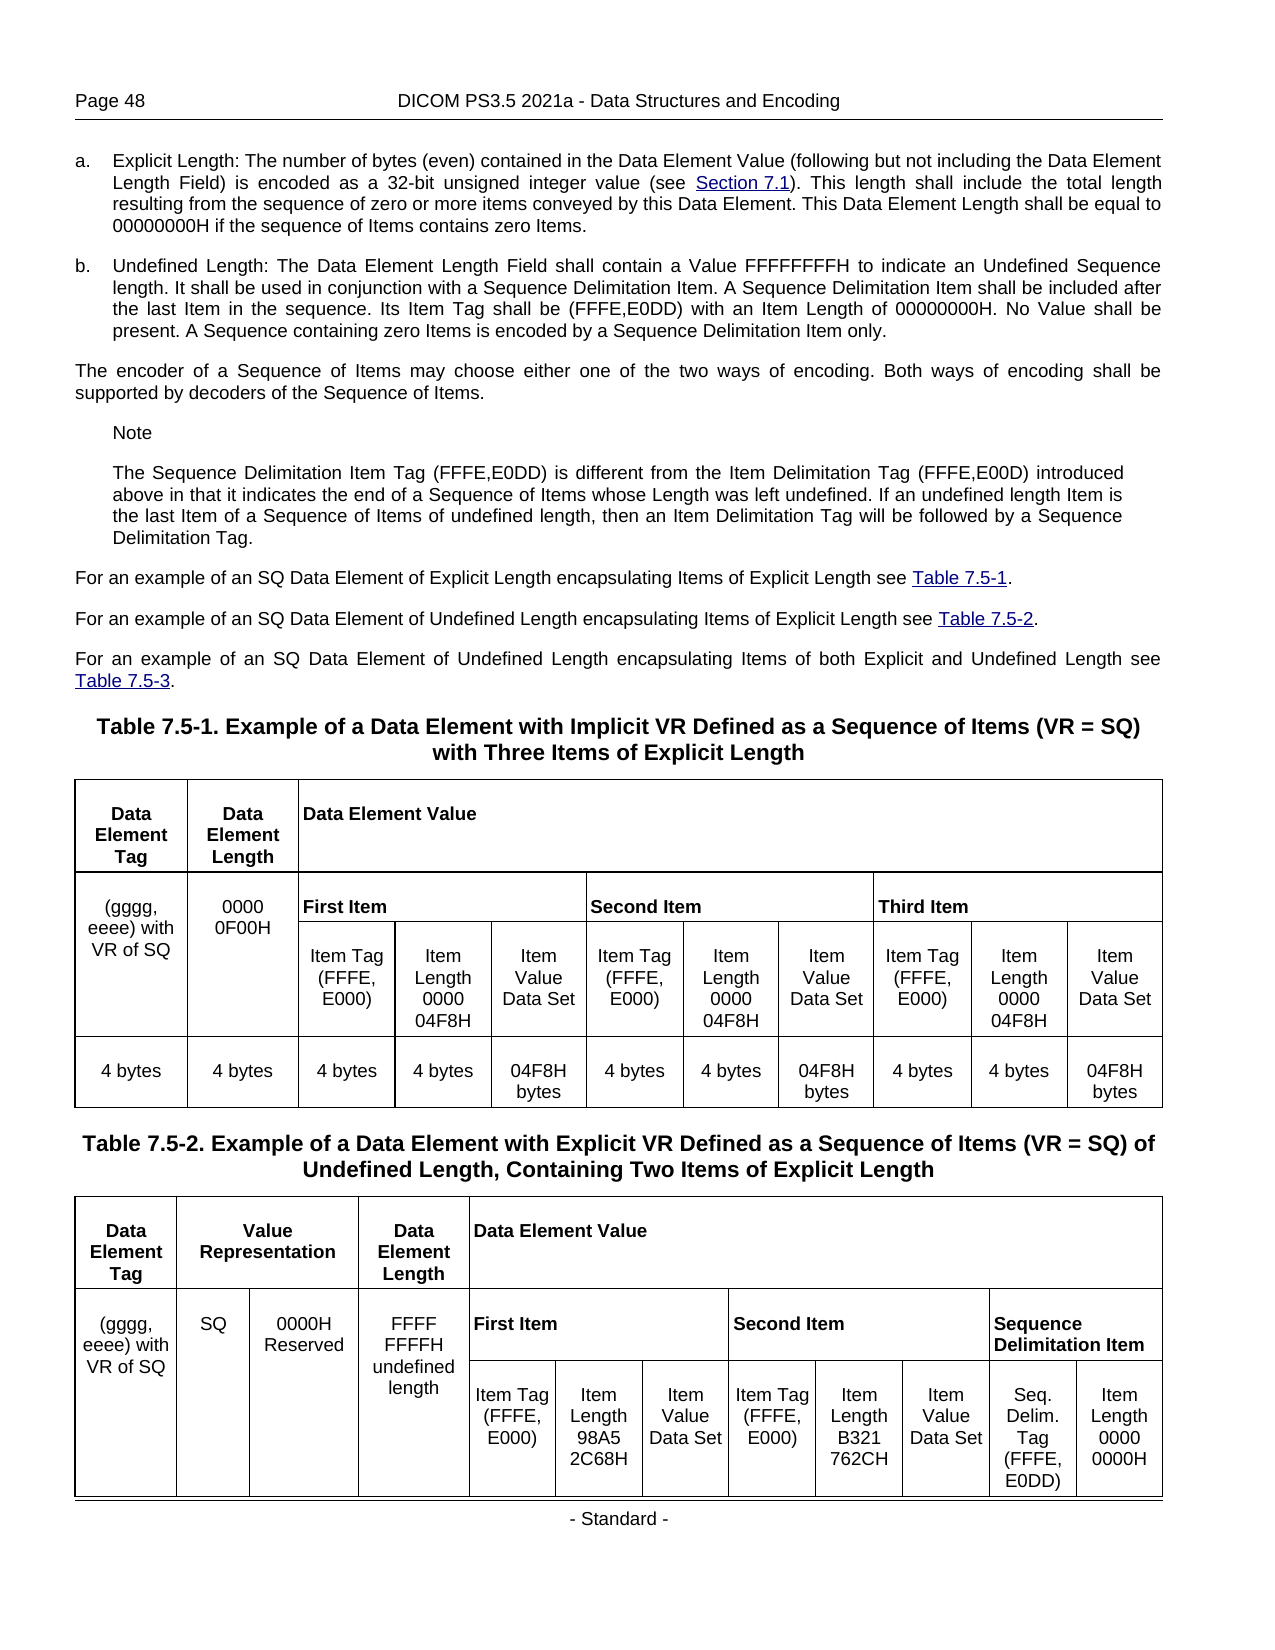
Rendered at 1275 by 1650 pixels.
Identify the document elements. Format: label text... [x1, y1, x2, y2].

table_header Data Element Value [299, 780, 1162, 871]
table_cell Second Item [587, 873, 873, 921]
table_cell 4 bytes [874, 1037, 971, 1107]
table_cell 4 bytes [188, 1037, 298, 1107]
table_cell Item Tag (FFFE, E000) [587, 922, 683, 1036]
table_cell Seq. Delim. Tag (FFFE, E0DD) [990, 1361, 1076, 1496]
text The Sequence Delimitation Item Tag (FFFE,E0DD) is different from the Item Delimitation Tag (FFFE,E00D) introduced above in that it indicates the end of a Sequence of Items whose Length was left undefined. If an undefined length Item is the last Item of a Sequence of Items of undefined length, then an Item Delimitation Tag will be followed by a Sequence Delimitation Tag. [112, 462, 1125, 548]
table_header Value Representation [177, 1197, 358, 1288]
table_cell 4 bytes [972, 1037, 1067, 1107]
table_cell 0000H Reserved [250, 1289, 358, 1496]
text a. Explicit Length: The number of bytes (even) contained in the Data Element Value (following but not including the Data Element Length Field) is encoded as a 32-bit unsigned integer value (see Section 7.1). This length shall include the total length resulting from the sequence of zero or more items conveyed by this Data Element. This Data Element Length shall be equal to 00000000H if the sequence of Items contains zero Items. [75, 150, 1162, 236]
table_cell 04F8H bytes [1068, 1037, 1162, 1107]
table_cell 4 bytes [299, 1037, 394, 1107]
table_cell Item Value Data Set [492, 922, 586, 1036]
table_cell Item Tag (FFFE, E000) [729, 1361, 815, 1496]
table_cell Item Value Data Set [903, 1361, 989, 1496]
table_cell (gggg, eeee) with VR of SQ [76, 1289, 176, 1496]
table_cell Third Item [874, 873, 1162, 921]
table_cell Item Length 0000 0000H [1077, 1361, 1162, 1496]
text For an example of an SQ Data Element of Explicit Length encapsulating Items of Explicit Length see Table 7.5-1. [75, 567, 1162, 589]
text Table 7.5-1. Example of a Data Element with Implicit VR Defined as a Sequence of Items (VR = SQ) with Three Items of Explicit Length [75, 713, 1162, 765]
table_cell 4 bytes [684, 1037, 778, 1107]
table_header Data Element Length [359, 1197, 469, 1288]
table_header Data Element Value [470, 1197, 1162, 1288]
table_header Data Element Length [188, 780, 298, 871]
table_cell 04F8H bytes [779, 1037, 873, 1107]
table_cell Item Tag (FFFE, E000) [874, 922, 971, 1036]
table_cell 0000 0F00H [188, 873, 298, 1036]
table_cell Item Length B321 762CH [816, 1361, 902, 1496]
table_cell 4 bytes [76, 1037, 187, 1107]
table_cell (gggg, eeee) with VR of SQ [76, 873, 187, 1036]
table_cell Item Length 0000 04F8H [684, 922, 778, 1036]
text For an example of an SQ Data Element of Undefined Length encapsulating Items of Explicit Length see Table 7.5-2. [75, 607, 1162, 629]
table_header Data Element Tag [76, 780, 187, 871]
text b. Undefined Length: The Data Element Length Field shall contain a Value FFFFFFFFH to indicate an Undefined Sequence length. It shall be used in conjunction with a Sequence Delimitation Item. A Sequence Delimitation Item shall be included after the last Item in the sequence. Its Item Tag shall be (FFFE,E0DD) with an Item Length of 00000000H. No Value shall be present. A Sequence containing zero Items is encoded by a Sequence Delimitation Item only. [75, 255, 1162, 341]
table_cell Item Length 0000 04F8H [972, 922, 1067, 1036]
table_cell 04F8H bytes [492, 1037, 586, 1107]
table_header Data Element Tag [76, 1197, 176, 1288]
table_cell Item Value Data Set [643, 1361, 728, 1496]
text Table 7.5-2. Example of a Data Element with Explicit VR Defined as a Sequence of Items (VR = SQ) of Undefined Length, Containing Two Items of Explicit Length [75, 1130, 1162, 1182]
table_cell Item Length 98A5 2C68H [556, 1361, 642, 1496]
text The encoder of a Sequence of Items may choose either one of the two ways of encoding. Both ways of encoding shall be supported by decoders of the Sequence of Items. [75, 360, 1162, 403]
table_cell Sequence Delimitation Item [990, 1289, 1162, 1359]
table_cell Item Tag (FFFE, E000) [470, 1361, 555, 1496]
table_cell First Item [299, 873, 586, 921]
table_cell SQ [177, 1289, 249, 1496]
table_cell First Item [470, 1289, 728, 1359]
table_cell 4 bytes [396, 1037, 491, 1107]
table_cell Item Tag (FFFE, E000) [299, 922, 394, 1036]
table_cell Second Item [729, 1289, 989, 1359]
text For an example of an SQ Data Element of Undefined Length encapsulating Items of both Explicit and Undefined Length see Table 7.5-3. [75, 648, 1162, 691]
table_cell Item Value Data Set [1068, 922, 1162, 1036]
table_cell FFFF FFFFH undefined length [359, 1289, 469, 1496]
text Note [112, 422, 1125, 443]
table_cell Item Length 0000 04F8H [396, 922, 491, 1036]
table_cell 4 bytes [587, 1037, 683, 1107]
table_cell Item Value Data Set [779, 922, 873, 1036]
